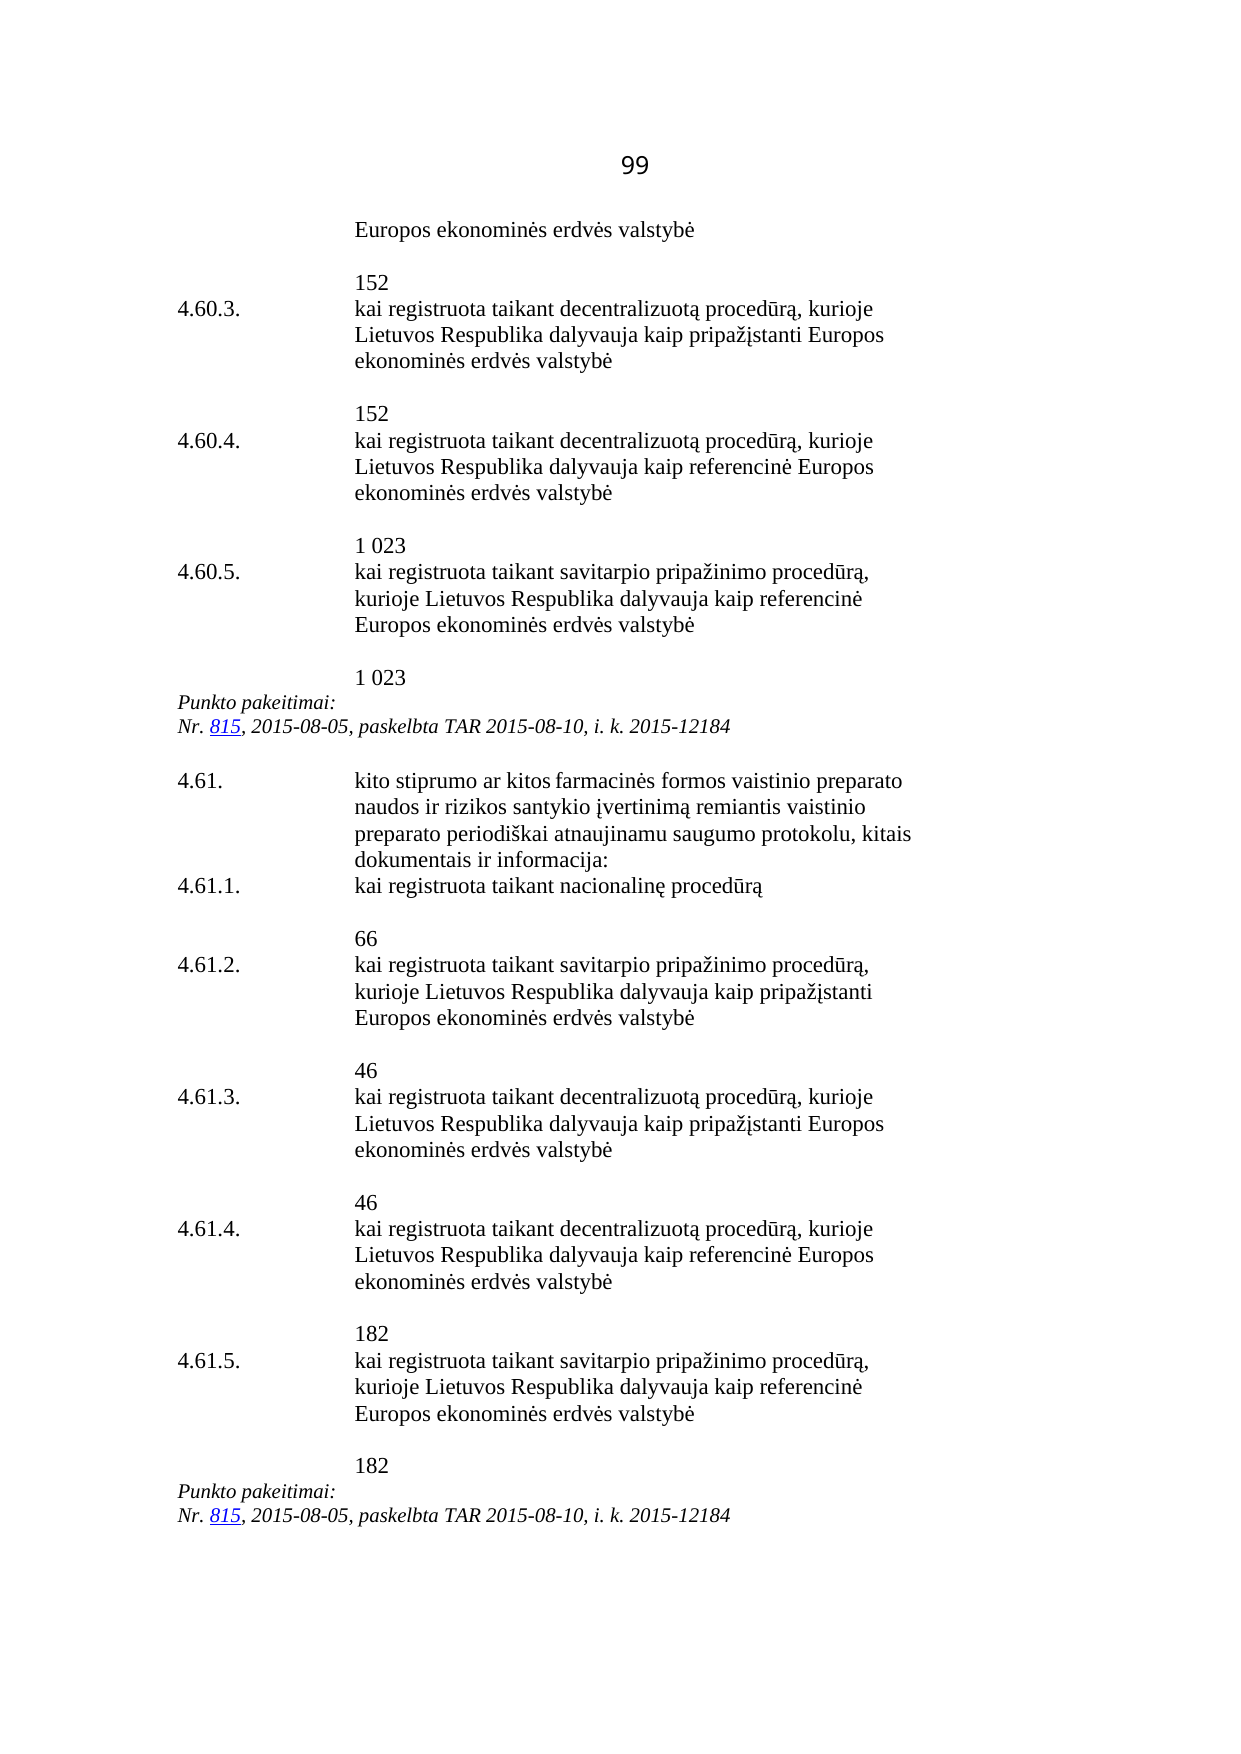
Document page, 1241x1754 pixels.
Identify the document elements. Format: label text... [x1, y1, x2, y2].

text Punkto pakeitimai: [177, 1479, 1093, 1503]
text 4.61.4. kai registruota taikant decentralizuotą procedūrą, kurioje [177, 1215, 945, 1241]
text Europos ekonominės erdvės valstybė 152 [354, 216, 945, 295]
text Lietuvos Respublika dalyvauja kaip referencinė Europos [354, 453, 945, 479]
text Europos ekonominės erdvės valstybė 1 023 [354, 611, 945, 690]
text 4.61. kito stiprumo ar kitos farmacinės formos vaistinio preparato [177, 767, 945, 793]
text Nr. 815, 2015-08-05, paskelbta TAR 2015-08-10, i. k. 2015-12184 [177, 714, 1093, 738]
text ekonominės erdvės valstybė 182 [354, 1268, 945, 1347]
text kurioje Lietuvos Respublika dalyvauja kaip referencinė [354, 585, 945, 611]
text ekonominės erdvės valstybė 1 023 [354, 479, 945, 558]
text 4.61.2. kai registruota taikant savitarpio pripažinimo procedūrą, [177, 952, 945, 978]
text kurioje Lietuvos Respublika dalyvauja kaip pripažįstanti [354, 978, 945, 1004]
text dokumentais ir informacija: [354, 846, 945, 872]
text 4.60.4. kai registruota taikant decentralizuotą procedūrą, kurioje [177, 427, 945, 453]
text naudos ir rizikos santykio įvertinimą remiantis vaistinio [354, 793, 945, 820]
text 4.60.3. kai registruota taikant decentralizuotą procedūrą, kurioje [177, 295, 945, 321]
text ekonominės erdvės valstybė 46 [354, 1136, 945, 1215]
text 4.61.1. kai registruota taikant nacionalinę procedūrą 66 [177, 872, 945, 952]
text Europos ekonominės erdvės valstybė 46 [354, 1004, 945, 1083]
text preparato periodiškai atnaujinamu saugumo protokolu, kitais [354, 820, 945, 846]
text Lietuvos Respublika dalyvauja kaip pripažįstanti Europos [354, 321, 945, 348]
text Nr. 815, 2015-08-05, paskelbta TAR 2015-08-10, i. k. 2015-12184 [177, 1503, 1093, 1527]
text 4.60.5. kai registruota taikant savitarpio pripažinimo procedūrą, [177, 558, 945, 585]
text 4.61.3. kai registruota taikant decentralizuotą procedūrą, kurioje [177, 1083, 945, 1110]
text 4.61.5. kai registruota taikant savitarpio pripažinimo procedūrą, [177, 1347, 945, 1373]
text Punkto pakeitimai: [177, 690, 1093, 714]
text Europos ekonominės erdvės valstybė 182 [354, 1399, 945, 1479]
text ekonominės erdvės valstybė 152 [354, 348, 945, 427]
text kurioje Lietuvos Respublika dalyvauja kaip referencinė [354, 1373, 945, 1399]
text Lietuvos Respublika dalyvauja kaip pripažįstanti Europos [354, 1110, 945, 1136]
text Lietuvos Respublika dalyvauja kaip referencinė Europos [354, 1241, 945, 1268]
